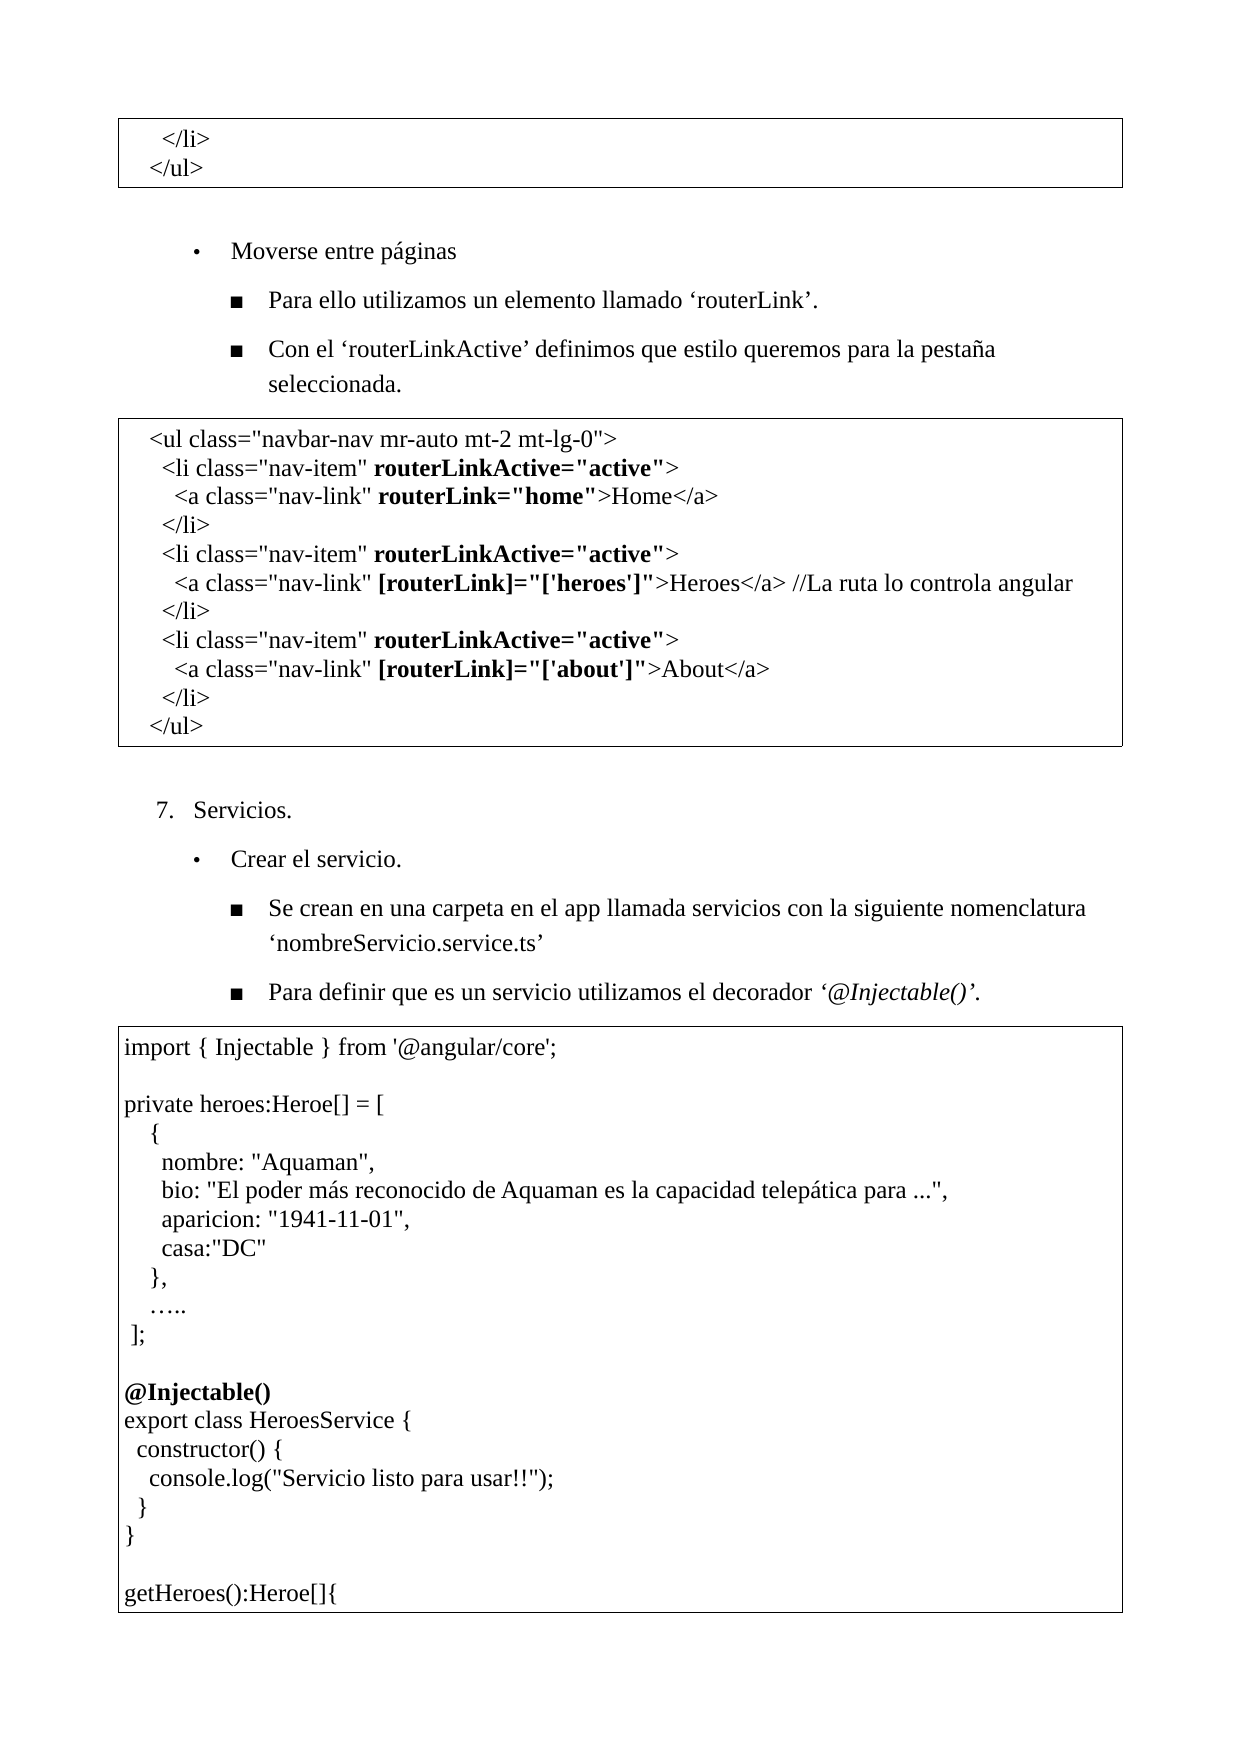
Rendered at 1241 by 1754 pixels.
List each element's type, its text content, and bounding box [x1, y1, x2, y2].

list Se crean en una carpeta en el app llamada servicios con la siguiente nomenclatura ‘nombreServicio.service.ts’ [231, 893, 1122, 956]
list Crear el servicio. [193, 844, 1122, 873]
table_header </li> </ul> [119, 119, 1122, 187]
list Para definir que es un servicio utilizamos el decorador ‘@Injectable()’. [231, 977, 1122, 1005]
list Para ello utilizamos un elemento llamado ‘routerLink’. [231, 285, 1122, 314]
table_header <ul class="navbar-nav mr-auto mt-2 mt-lg-0"> <li class="nav-item" routerLinkActive="active"> <a class="nav-link" routerLink="home">Home</a> </li> <li class="nav-item" routerLinkActive="active"> <a class="nav-link" [routerLink]="['heroes']">Heroes</a> //La ruta lo controla angular </li> <li class="nav-item" routerLinkActive="active"> <a class="nav-link" [routerLink]="['about']">About</a> </li> </ul> [119, 419, 1122, 746]
list Con el ‘routerLinkActive’ definimos que estilo queremos para la pestaña seleccionada. [231, 334, 1122, 398]
list Servicios. [156, 795, 1122, 824]
table_header import { Injectable } from '@angular/core'; private heroes:Heroe[] = [ { nombre: "Aquaman", bio: "El poder más reconocido de Aquaman es la capacidad telepática para ...", aparicion: "1941-11-01", casa:"DC" }, ….. ]; @Injectable() export class HeroesService { constructor() { console.log("Servicio listo para usar!!"); } } getHeroes():Heroe[]{ [119, 1027, 1122, 1612]
list Moverse entre páginas [193, 236, 1122, 265]
